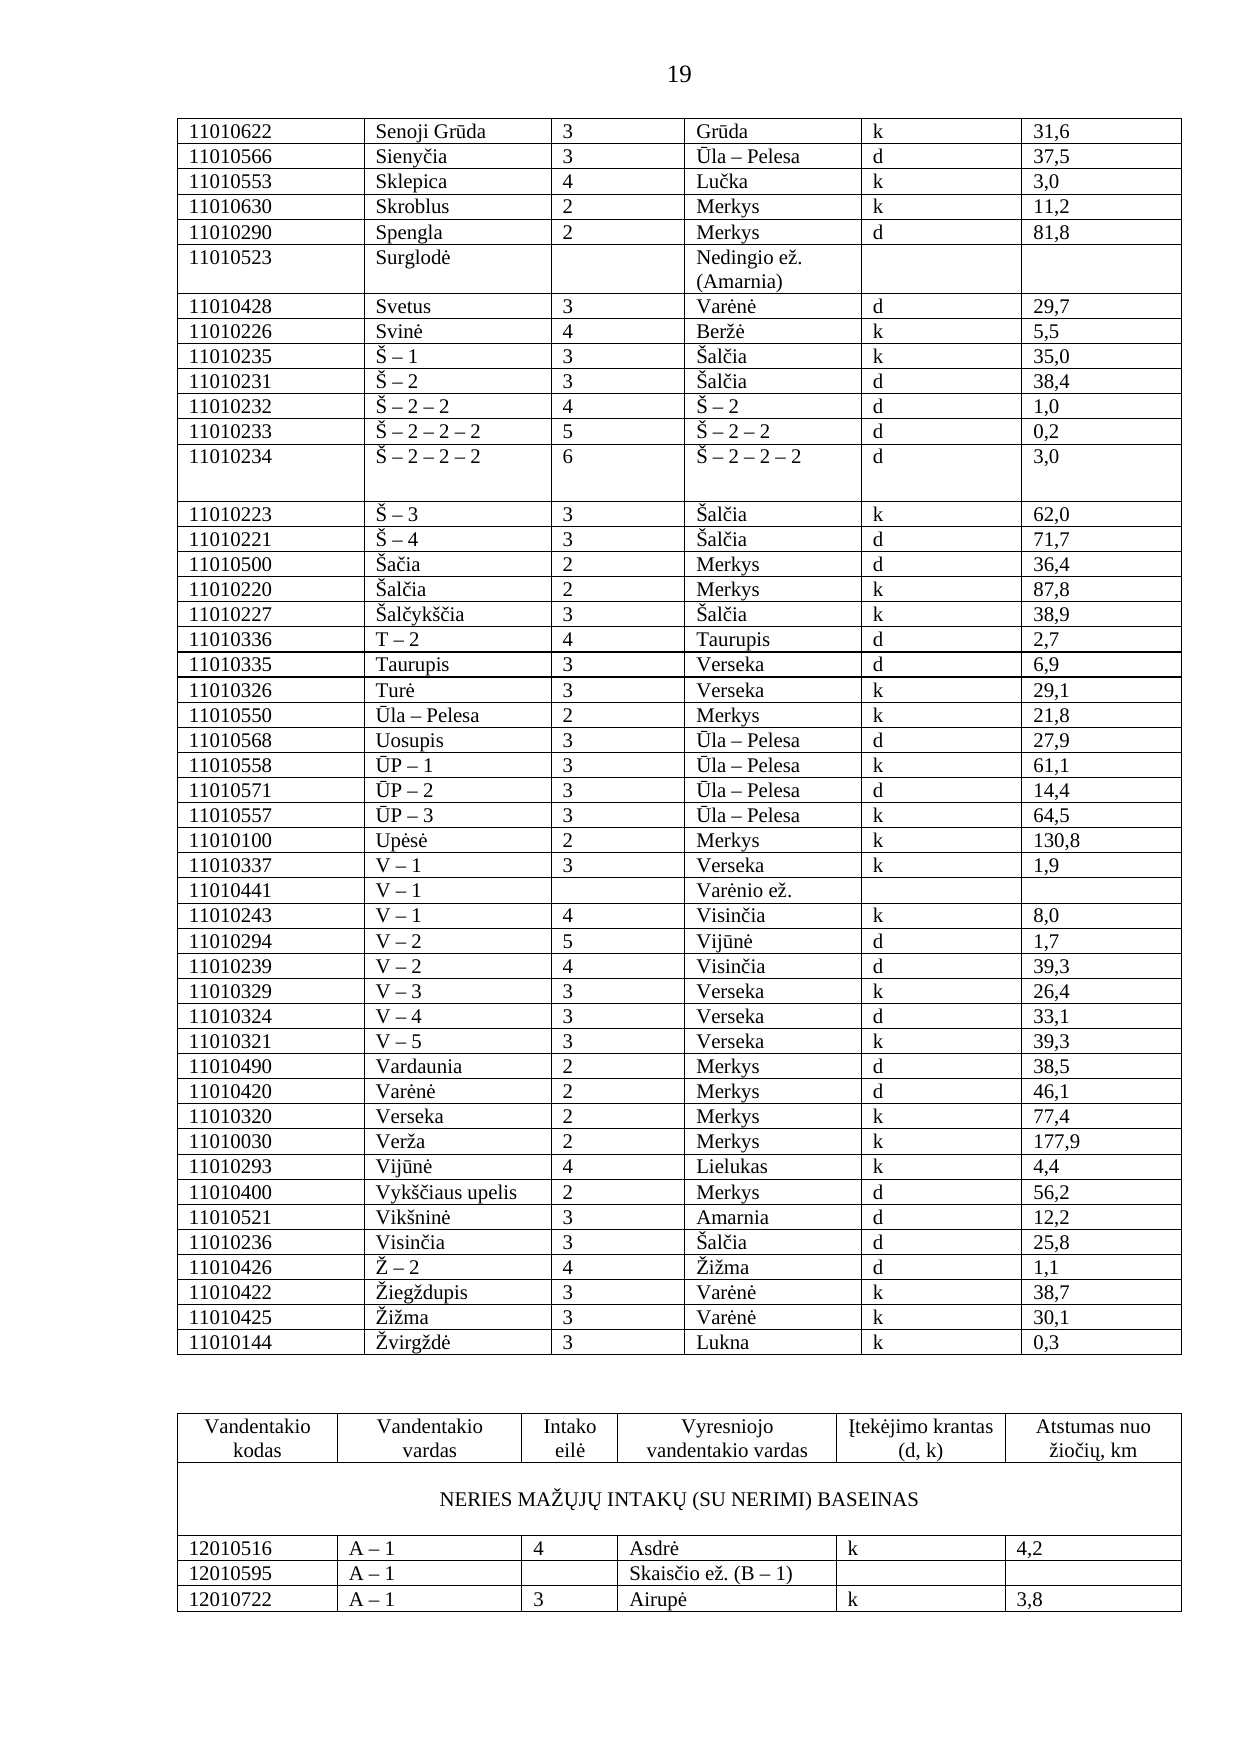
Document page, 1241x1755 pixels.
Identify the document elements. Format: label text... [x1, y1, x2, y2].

table_cell Taurupis [365, 653, 551, 676]
table_cell d [862, 552, 1021, 576]
table_cell 3 [552, 1004, 684, 1028]
table_cell k [862, 1305, 1021, 1329]
table_cell 1,7 [1022, 929, 1181, 953]
table_cell 3 [552, 502, 684, 526]
table_cell 2 [552, 1079, 684, 1103]
table_cell 4 [522, 1536, 617, 1560]
table_cell Skaisčio ež. (B – 1) [618, 1561, 836, 1585]
table_cell [522, 1561, 617, 1585]
table_cell 3 [522, 1586, 617, 1611]
table_cell Varėnė [685, 1280, 861, 1304]
table_cell k [862, 195, 1021, 218]
table_cell 38,9 [1022, 602, 1181, 626]
table_cell Šačia [365, 552, 551, 576]
table_cell Merkys [685, 1054, 861, 1078]
table_cell 62,0 [1022, 502, 1181, 526]
table_cell 11010233 [178, 419, 364, 443]
table_cell 3 [552, 1280, 684, 1304]
table_cell 11010422 [178, 1280, 364, 1304]
table_cell 31,6 [1022, 119, 1181, 143]
table_cell Vardaunia [365, 1054, 551, 1078]
table_cell 11010293 [178, 1155, 364, 1178]
table_cell d [862, 144, 1021, 168]
table_cell Merkys [685, 552, 861, 576]
table_cell Merkys [685, 703, 861, 727]
table_cell Ūla – Pelesa [685, 144, 861, 168]
table_cell Verseka [685, 853, 861, 877]
table_cell Šalčia [685, 502, 861, 526]
table_cell [862, 245, 1021, 293]
table_cell 4 [552, 1155, 684, 1178]
table_cell Žvirgždė [365, 1330, 551, 1354]
table_cell d [862, 220, 1021, 244]
table_cell 2 [552, 1129, 684, 1153]
table_cell Ūla – Pelesa [685, 778, 861, 802]
table_cell 11010227 [178, 602, 364, 626]
table_cell k [862, 803, 1021, 827]
table_cell 11010329 [178, 979, 364, 1003]
table_cell 11010568 [178, 728, 364, 752]
table_cell 26,4 [1022, 979, 1181, 1003]
table_cell 11010234 [178, 445, 364, 501]
table_cell V – 2 [365, 929, 551, 953]
table_cell 38,5 [1022, 1054, 1181, 1078]
table_cell 2 [552, 220, 684, 244]
table_cell [1022, 878, 1181, 902]
table_cell 11010521 [178, 1205, 364, 1229]
table_cell Varėnė [685, 1305, 861, 1329]
table_cell Merkys [685, 1079, 861, 1103]
table_cell V – 3 [365, 979, 551, 1003]
table_cell T – 2 [365, 627, 551, 651]
table_cell d [862, 728, 1021, 752]
table_cell Šalčia [685, 602, 861, 626]
table_header Atstumas nuo žiočių, km [1006, 1414, 1181, 1462]
table_cell ŪP – 2 [365, 778, 551, 802]
table_cell k [862, 1155, 1021, 1178]
table_header Vyresniojo vandentakio vardas [618, 1414, 836, 1462]
table_cell 3 [552, 527, 684, 551]
table_cell Amarnia [685, 1205, 861, 1229]
table_cell d [862, 369, 1021, 393]
table_cell 36,4 [1022, 552, 1181, 576]
table_cell 0,2 [1022, 419, 1181, 443]
table_cell 11010335 [178, 653, 364, 676]
table_cell V – 5 [365, 1029, 551, 1053]
table_cell A – 1 [338, 1536, 521, 1560]
table_cell 11010337 [178, 853, 364, 877]
table_cell k [862, 1104, 1021, 1128]
table_cell 4 [552, 904, 684, 927]
table_cell 3 [552, 1330, 684, 1354]
table_cell k [862, 577, 1021, 601]
table_cell Varėnė [365, 1079, 551, 1103]
table_cell 46,1 [1022, 1079, 1181, 1103]
table_cell k [837, 1536, 1005, 1560]
table_cell 11010100 [178, 828, 364, 852]
table_cell 11010324 [178, 1004, 364, 1028]
table_cell 12,2 [1022, 1205, 1181, 1229]
table_cell 4 [552, 169, 684, 193]
table_cell k [862, 169, 1021, 193]
table_cell d [862, 294, 1021, 318]
table_cell 1,1 [1022, 1255, 1181, 1279]
table_cell 4 [552, 954, 684, 978]
table_cell ŪP – 1 [365, 753, 551, 777]
table_cell 3,8 [1006, 1586, 1181, 1611]
table_cell Žiegždupis [365, 1280, 551, 1304]
table_cell d [862, 1079, 1021, 1103]
table_cell 11010243 [178, 904, 364, 927]
table_cell 11010239 [178, 954, 364, 978]
table_cell 11010420 [178, 1079, 364, 1103]
table_cell Ž – 2 [365, 1255, 551, 1279]
table_cell 2 [552, 703, 684, 727]
table_cell V – 1 [365, 878, 551, 902]
table_cell 30,1 [1022, 1305, 1181, 1329]
table_cell 3,0 [1022, 169, 1181, 193]
table_header Vandentakio vardas [338, 1414, 521, 1462]
table_cell 56,2 [1022, 1180, 1181, 1204]
table_cell Š – 4 [365, 527, 551, 551]
table_cell 38,4 [1022, 369, 1181, 393]
table_cell k [862, 753, 1021, 777]
table_cell [862, 878, 1021, 902]
table_cell Verseka [685, 653, 861, 676]
table_cell d [862, 627, 1021, 651]
table_cell 11010221 [178, 527, 364, 551]
table_cell 3 [552, 678, 684, 702]
table_cell 12010595 [178, 1561, 337, 1585]
table_cell Lukna [685, 1330, 861, 1354]
table_cell 11010571 [178, 778, 364, 802]
table_cell 3 [552, 653, 684, 676]
table_cell 2 [552, 1104, 684, 1128]
table_cell 11010235 [178, 344, 364, 368]
table_cell 61,1 [1022, 753, 1181, 777]
table_cell Š – 3 [365, 502, 551, 526]
table_cell A – 1 [338, 1561, 521, 1585]
table_cell 11010558 [178, 753, 364, 777]
table_cell Ūla – Pelesa [685, 728, 861, 752]
table_cell k [862, 344, 1021, 368]
table_cell 11010326 [178, 678, 364, 702]
table_cell 2 [552, 195, 684, 218]
table_cell 11010523 [178, 245, 364, 293]
table_cell 3 [552, 144, 684, 168]
table_cell Uosupis [365, 728, 551, 752]
table_cell Surglodė [365, 245, 551, 293]
table_cell k [837, 1586, 1005, 1611]
table_cell Sklepica [365, 169, 551, 193]
table_cell 3 [552, 344, 684, 368]
table_cell 11010441 [178, 878, 364, 902]
table_cell Š – 2 – 2 [365, 394, 551, 418]
table_cell 3 [552, 803, 684, 827]
table_cell 3 [552, 1230, 684, 1254]
table_cell d [862, 778, 1021, 802]
table_cell Merkys [685, 828, 861, 852]
table_cell 11010630 [178, 195, 364, 218]
table_cell 3 [552, 119, 684, 143]
table_cell 11010400 [178, 1180, 364, 1204]
table_cell d [862, 1004, 1021, 1028]
table_cell 2 [552, 828, 684, 852]
table_cell Airupė [618, 1586, 836, 1611]
table_cell 5 [552, 419, 684, 443]
table_cell V – 2 [365, 954, 551, 978]
table_cell 4,4 [1022, 1155, 1181, 1178]
table_header Intako eilė [522, 1414, 617, 1462]
table_cell V – 1 [365, 904, 551, 927]
table_cell d [862, 954, 1021, 978]
table_cell 11010428 [178, 294, 364, 318]
table_cell k [862, 979, 1021, 1003]
table_cell Šalčia [685, 1230, 861, 1254]
table_cell V – 4 [365, 1004, 551, 1028]
table_cell 11010226 [178, 319, 364, 343]
table_cell 3 [552, 979, 684, 1003]
table_cell 11010294 [178, 929, 364, 953]
table_cell 11010557 [178, 803, 364, 827]
table_cell d [862, 445, 1021, 501]
table_cell A – 1 [338, 1586, 521, 1611]
table_cell 4 [552, 319, 684, 343]
table_cell 130,8 [1022, 828, 1181, 852]
table_cell k [862, 678, 1021, 702]
table_cell Š – 2 [685, 394, 861, 418]
table_cell d [862, 1205, 1021, 1229]
table_cell Senoji Grūda [365, 119, 551, 143]
table_cell 29,7 [1022, 294, 1181, 318]
table_cell 11010566 [178, 144, 364, 168]
table_cell Asdrė [618, 1536, 836, 1560]
table_header Įtekėjimo krantas (d, k) [837, 1414, 1005, 1462]
table_cell Šalčia [685, 527, 861, 551]
table_cell 38,7 [1022, 1280, 1181, 1304]
table_cell Žižma [685, 1255, 861, 1279]
table_cell k [862, 1029, 1021, 1053]
table_cell 2 [552, 1180, 684, 1204]
table_cell [1006, 1561, 1181, 1585]
table_cell 64,5 [1022, 803, 1181, 827]
table_cell Š – 2 [365, 369, 551, 393]
table_cell 11010220 [178, 577, 364, 601]
table_cell Vijūnė [685, 929, 861, 953]
table_cell Svinė [365, 319, 551, 343]
table_cell Ūla – Pelesa [685, 803, 861, 827]
table_cell Visinčia [365, 1230, 551, 1254]
table_cell 0,3 [1022, 1330, 1181, 1354]
table_cell d [862, 527, 1021, 551]
table_cell 11010321 [178, 1029, 364, 1053]
table_cell 11010553 [178, 169, 364, 193]
table_cell d [862, 394, 1021, 418]
table_cell k [862, 904, 1021, 927]
table_cell Ūla – Pelesa [685, 753, 861, 777]
table_cell k [862, 119, 1021, 143]
table_cell 11010320 [178, 1104, 364, 1128]
table_cell k [862, 502, 1021, 526]
table_cell Grūda [685, 119, 861, 143]
table_cell Sienyčia [365, 144, 551, 168]
table_cell Skroblus [365, 195, 551, 218]
table_cell d [862, 419, 1021, 443]
table_cell 14,4 [1022, 778, 1181, 802]
table_cell 2 [552, 1054, 684, 1078]
table_cell 3 [552, 602, 684, 626]
table_cell Vykščiaus upelis [365, 1180, 551, 1204]
table_cell 6 [552, 445, 684, 501]
table_cell k [862, 703, 1021, 727]
table_cell 11010425 [178, 1305, 364, 1329]
table_cell Visinčia [685, 904, 861, 927]
table_cell 29,1 [1022, 678, 1181, 702]
table_cell k [862, 1280, 1021, 1304]
table_cell 11010500 [178, 552, 364, 576]
table_cell 11010290 [178, 220, 364, 244]
table_cell 71,7 [1022, 527, 1181, 551]
table_cell [1022, 245, 1181, 293]
table_cell k [862, 828, 1021, 852]
table_cell 2 [552, 577, 684, 601]
table_cell 11010236 [178, 1230, 364, 1254]
table_cell k [862, 1330, 1021, 1354]
table_cell Š – 1 [365, 344, 551, 368]
table_cell 177,9 [1022, 1129, 1181, 1153]
table_cell 4 [552, 394, 684, 418]
table_cell d [862, 1230, 1021, 1254]
table_cell Vijūnė [365, 1155, 551, 1178]
table_cell 21,8 [1022, 703, 1181, 727]
table_cell Š – 2 – 2 – 2 [365, 419, 551, 443]
table_cell 39,3 [1022, 954, 1181, 978]
table_cell Svetus [365, 294, 551, 318]
table_cell Spengla [365, 220, 551, 244]
table_cell Š – 2 – 2 [685, 419, 861, 443]
table_cell Šalčia [365, 577, 551, 601]
table_cell 27,9 [1022, 728, 1181, 752]
table_cell 4 [552, 1255, 684, 1279]
table_cell Š – 2 – 2 – 2 [685, 445, 861, 501]
table_cell 12010722 [178, 1586, 337, 1611]
table_cell 87,8 [1022, 577, 1181, 601]
table_cell 35,0 [1022, 344, 1181, 368]
table_cell 11010426 [178, 1255, 364, 1279]
table_cell Taurupis [685, 627, 861, 651]
table_cell Upėsė [365, 828, 551, 852]
table_cell 81,8 [1022, 220, 1181, 244]
table_cell d [862, 653, 1021, 676]
table_cell Verseka [685, 1029, 861, 1053]
table_cell Šalčia [685, 344, 861, 368]
table_cell Merkys [685, 195, 861, 218]
table_cell [552, 245, 684, 293]
table_cell 2,7 [1022, 627, 1181, 651]
table_cell 11010550 [178, 703, 364, 727]
table_cell 6,9 [1022, 653, 1181, 676]
table_cell Žižma [365, 1305, 551, 1329]
table_cell k [862, 319, 1021, 343]
table_cell 4 [552, 627, 684, 651]
table_cell 3 [552, 753, 684, 777]
table_cell 11010622 [178, 119, 364, 143]
table_cell Nedingio ež. (Amarnia) [685, 245, 861, 293]
table_cell k [862, 853, 1021, 877]
table_cell 3 [552, 1205, 684, 1229]
table_cell 3 [552, 853, 684, 877]
table_cell Verseka [685, 979, 861, 1003]
table_cell Merkys [685, 220, 861, 244]
table_cell [837, 1561, 1005, 1585]
table_cell Varėnė [685, 294, 861, 318]
table_cell 3 [552, 728, 684, 752]
table_cell 3 [552, 294, 684, 318]
table_cell Merkys [685, 577, 861, 601]
table_cell 3 [552, 1305, 684, 1329]
table_cell 11010030 [178, 1129, 364, 1153]
table_cell 1,0 [1022, 394, 1181, 418]
table_cell 3 [552, 1029, 684, 1053]
table_cell Merkys [685, 1180, 861, 1204]
table_cell 11010223 [178, 502, 364, 526]
table_cell Ūla – Pelesa [365, 703, 551, 727]
table_cell 25,8 [1022, 1230, 1181, 1254]
table_cell 3 [552, 369, 684, 393]
table_cell 12010516 [178, 1536, 337, 1560]
table_cell 4,2 [1006, 1536, 1181, 1560]
table_cell Verseka [685, 1004, 861, 1028]
table_cell d [862, 1054, 1021, 1078]
table_cell 3 [552, 778, 684, 802]
table_cell 11010144 [178, 1330, 364, 1354]
table_cell 11010231 [178, 369, 364, 393]
table_cell Verseka [365, 1104, 551, 1128]
table_cell NERIES MAŽŲJŲ INTAKŲ (SU NERIMI) BASEINAS [178, 1463, 1181, 1535]
table_cell 11,2 [1022, 195, 1181, 218]
table_cell Beržė [685, 319, 861, 343]
table_cell Šalčia [685, 369, 861, 393]
table_cell Verža [365, 1129, 551, 1153]
table_cell V – 1 [365, 853, 551, 877]
table_cell Merkys [685, 1129, 861, 1153]
table_cell 5 [552, 929, 684, 953]
table_cell [552, 878, 684, 902]
table_cell Varėnio ež. [685, 878, 861, 902]
table_cell Turė [365, 678, 551, 702]
table_cell Lučka [685, 169, 861, 193]
table_cell Š – 2 – 2 – 2 [365, 445, 551, 501]
table_cell 3,0 [1022, 445, 1181, 501]
table_cell Šalčykščia [365, 602, 551, 626]
table_cell 37,5 [1022, 144, 1181, 168]
table_cell k [862, 602, 1021, 626]
table_cell d [862, 1255, 1021, 1279]
table_cell 33,1 [1022, 1004, 1181, 1028]
table_cell 39,3 [1022, 1029, 1181, 1053]
table_cell Merkys [685, 1104, 861, 1128]
table_cell 8,0 [1022, 904, 1181, 927]
table_cell Lielukas [685, 1155, 861, 1178]
table_cell 1,9 [1022, 853, 1181, 877]
table_cell 2 [552, 552, 684, 576]
table_cell ŪP – 3 [365, 803, 551, 827]
table_cell Visinčia [685, 954, 861, 978]
table_header Vandentakio kodas [178, 1414, 337, 1462]
table_cell d [862, 929, 1021, 953]
table_cell d [862, 1180, 1021, 1204]
table_cell k [862, 1129, 1021, 1153]
table_cell 5,5 [1022, 319, 1181, 343]
table_cell 77,4 [1022, 1104, 1181, 1128]
table_cell 11010232 [178, 394, 364, 418]
table_cell 11010490 [178, 1054, 364, 1078]
table_cell Vikšninė [365, 1205, 551, 1229]
table_cell Verseka [685, 678, 861, 702]
table_cell 11010336 [178, 627, 364, 651]
